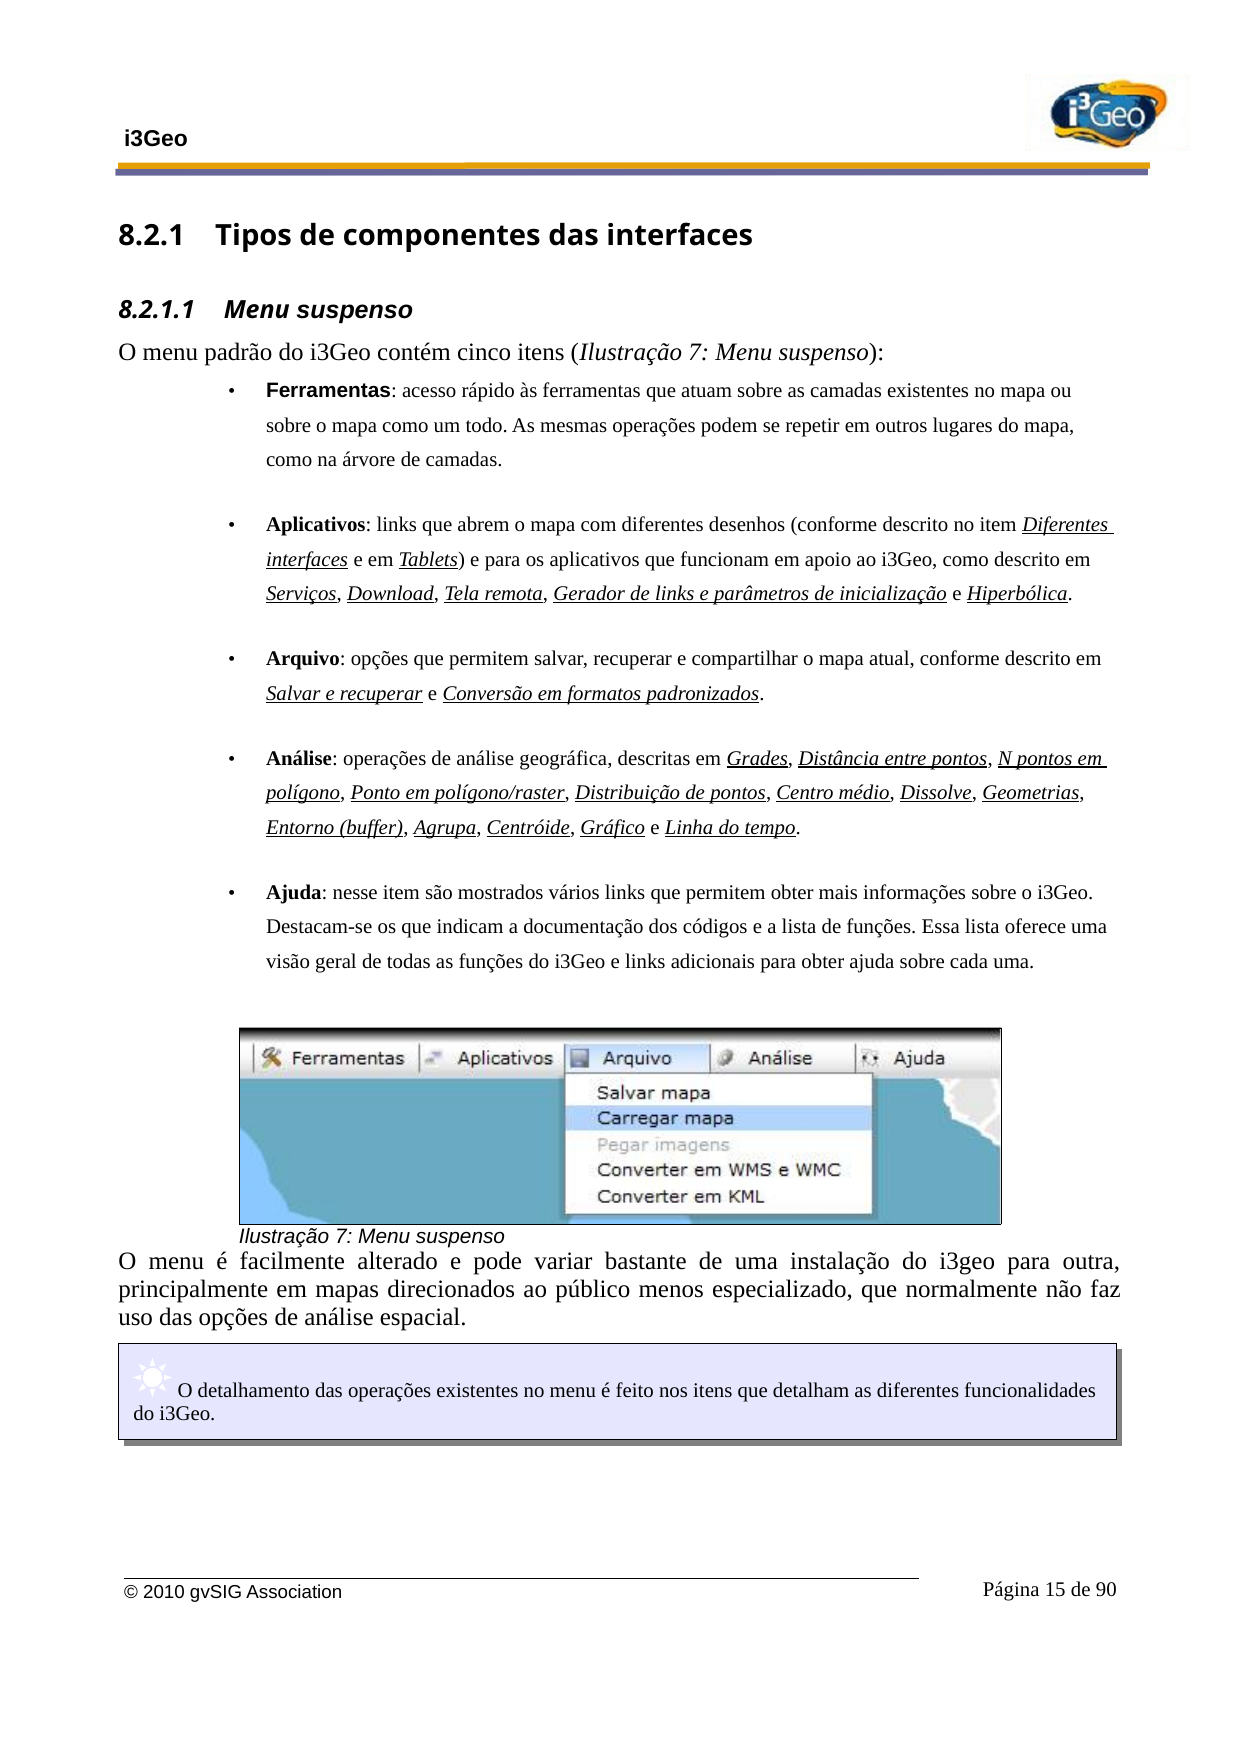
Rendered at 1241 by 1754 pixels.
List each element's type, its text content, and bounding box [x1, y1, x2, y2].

subtitle Menu suspenso [118, 292, 1122, 326]
picture [133, 1374, 141, 1381]
picture [149, 1389, 156, 1398]
list Arquivo: opções que permitem salvar, recuperar e compartilhar o mapa atual, conforme descrito em Salvar e recuperar e Conversão em formatos padronizados. [228, 647, 1122, 705]
list Ferramentas: acesso rápido às ferramentas que atuam sobre as camadas existentes no mapa ou sobre o mapa como um todo. As mesmas operações podem se repetir em outros lugares do mapa, como na árvore de camadas. [228, 378, 1122, 471]
text O menu é facilmente alterado e pode variar bastante de uma instalação do i3geo para outra, principalmente em mapas direcionados ao público menos especializado, que normalmente não faz uso das opções de análise espacial. [118, 1015, 1122, 1331]
picture [1025, 74, 1191, 151]
subtitle Tipos de componentes das interfaces [118, 214, 1122, 254]
picture [240, 1029, 1001, 1224]
text O detalhamento das operações existentes no menu é feito nos itens que detalham as diferentes funcionalidades do i3Geo. [119, 1344, 1116, 1439]
picture [149, 1358, 156, 1366]
list Aplicativos: links que abrem o mapa com diferentes desenhos (conforme descrito no item Diferentes interfaces e em Tablets) e para os aplicativos que funcionam em apoio ao i3Geo, como descrito em Serviços, Download, Tela remota, Gerador de links e parâmetros de inicialização e Hiperbólica. [228, 513, 1122, 605]
picture [164, 1374, 173, 1381]
list Análise: operações de análise geográfica, descritas em Grades, Distância entre pontos, N pontos em polígono, Ponto em polígono/raster, Distribuição de pontos, Centro médio, Dissolve, Geometrias, Entorno (buffer), Agrupa, Centróide, Gráfico e Linha do tempo. [228, 747, 1122, 839]
text O menu padrão do i3Geo contém cinco itens (Ilustração 7: Menu suspenso): [118, 338, 1122, 366]
list Ajuda: nesse item são mostrados vários links que permitem obter mais informações sobre o i3Geo. Destacam-se os que indicam a documentação dos códigos e a lista de funções. Essa lista oferece uma visão geral de todas as funções do i3Geo e links adicionais para obter ajuda sobre cada uma. [228, 881, 1122, 973]
text Ilustração 7: Menu suspenso [239, 1225, 1001, 1247]
picture [138, 1363, 167, 1392]
